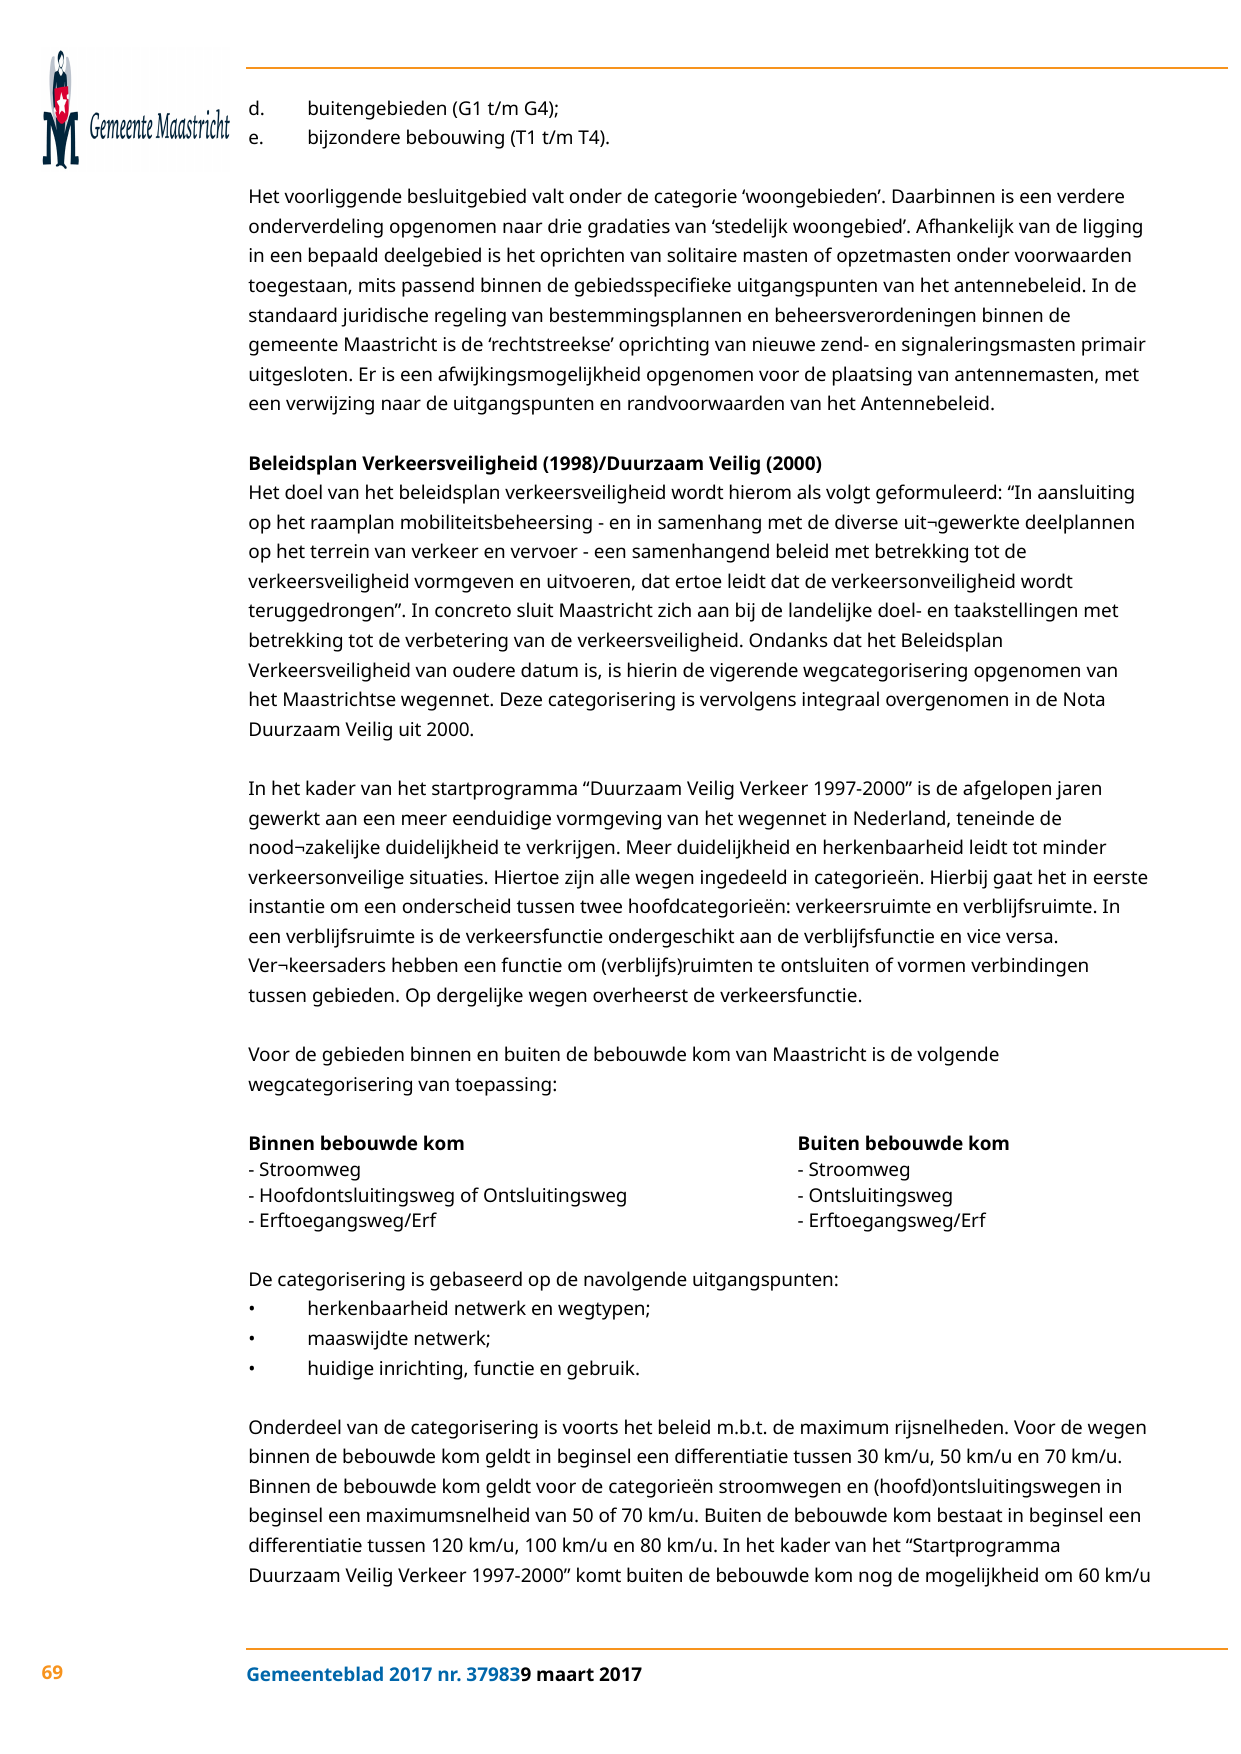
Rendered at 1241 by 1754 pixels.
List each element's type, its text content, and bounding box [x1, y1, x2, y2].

table_header Binnen bebouwde kom [248, 1130, 797, 1156]
picture [41, 47, 231, 172]
text De categorisering is gebaseerd op de navolgende uitgangspunten: [248, 1266, 1152, 1292]
text Het voorliggende besluitgebied valt onder de categorie ‘woongebieden’. Daarbinnen is een verdere onderverdeling opgenomen naar drie gradaties van ‘stedelijk woongebied’. Afhankelijk van de ligging in een bepaald deelgebied is het oprichten van solitaire masten of opzetmasten onder voorwaarden toegestaan, mits passend binnen de gebiedsspecifieke uitgangspunten van het antennebeleid. In de standaard juridische regeling van bestemmingsplannen en beheersverordeningen binnen de gemeente Maastricht is de ‘rechtstreekse’ oprichting van nieuwe zend- en signaleringsmasten primair uitgesloten. Er is een afwijkingsmogelijkheid opgenomen voor de plaatsing van antennemasten, met een verwijzing naar de uitgangspunten en randvoorwaarden van het Antennebeleid. [248, 183, 1152, 416]
text Voor de gebieden binnen en buiten de bebouwde kom van Maastricht is de volgende wegcategorisering van toepassing: [248, 1041, 1152, 1097]
list huidige inrichting, functie en gebruik. [248, 1355, 1152, 1381]
text Onderdeel van de categorisering is voorts het beleid m.b.t. de maximum rijsnelheden. Voor de wegen binnen de bebouwde kom geldt in beginsel een differentiatie tussen 30 km/u, 50 km/u en 70 km/u. Binnen de bebouwde kom geldt voor de categorieën stroomwegen en (hoofd)ontsluitingswegen in beginsel een maximumsnelheid van 50 of 70 km/u. Buiten de bebouwde kom bestaat in beginsel een differentiatie tussen 120 km/u, 100 km/u en 80 km/u. In het kader van het “Startprogramma Duurzaam Veilig Verkeer 1997-2000” komt buiten de bebouwde kom nog de mogelijkheid om 60 km/u [248, 1414, 1152, 1588]
list buitengebieden (G1 t/m G4); [248, 95, 1152, 121]
text Beleidsplan Verkeersveiligheid (1998)/Duurzaam Veilig (2000) [248, 450, 1152, 476]
table_cell - Stroomweg [248, 1156, 797, 1182]
text Het doel van het beleidsplan verkeersveiligheid wordt hierom als volgt geformuleerd: “In aansluiting op het raamplan mobiliteitsbeheersing - en in samenhang met de diverse uit¬gewerkte deelplannen op het terrein van verkeer en vervoer - een samenhangend beleid met betrekking tot de verkeersveiligheid vormgeven en uitvoeren, dat ertoe leidt dat de verkeersonveiligheid wordt teruggedrongen”. In concreto sluit Maastricht zich aan bij de landelijke doel- en taakstellingen met betrekking tot de verbetering van de verkeersveiligheid. Ondanks dat het Beleidsplan Verkeersveiligheid van oudere datum is, is hierin de vigerende wegcategorisering opgenomen van het Maastrichtse wegennet. Deze categorisering is vervolgens integraal overgenomen in de Nota Duurzaam Veilig uit 2000. [248, 479, 1152, 742]
table_cell - Erftoegangsweg/Erf [248, 1208, 797, 1233]
text In het kader van het startprogramma “Duurzaam Veilig Verkeer 1997-2000” is de afgelopen jaren gewerkt aan een meer eenduidige vormgeving van het wegennet in Nederland, teneinde de nood¬zakelijke duidelijkheid te verkrijgen. Meer duidelijkheid en herkenbaarheid leidt tot minder verkeersonveilige situaties. Hiertoe zijn alle wegen ingedeeld in categorieën. Hierbij gaat het in eerste instantie om een onderscheid tussen twee hoofdcategorieën: verkeersruimte en verblijfsruimte. In een verblijfsruimte is de verkeersfunctie ondergeschikt aan de verblijfsfunctie en vice versa. Ver¬keersaders hebben een functie om (verblijfs)ruimten te ontsluiten of vormen verbindingen tussen gebieden. Op dergelijke wegen overheerst de verkeersfunctie. [248, 775, 1152, 1008]
table_cell - Erftoegangsweg/Erf [798, 1208, 1152, 1233]
list bijzondere bebouwing (T1 t/m T4). [248, 124, 1152, 150]
table_header Buiten bebouwde kom [798, 1130, 1152, 1156]
table_cell - Hoofdontsluitingsweg of Ontsluitingsweg [248, 1182, 797, 1207]
list herkenbaarheid netwerk en wegtypen; [248, 1296, 1152, 1321]
table_cell - Stroomweg [798, 1156, 1152, 1182]
list maaswijdte netwerk; [248, 1325, 1152, 1351]
table_cell - Ontsluitingsweg [798, 1182, 1152, 1207]
